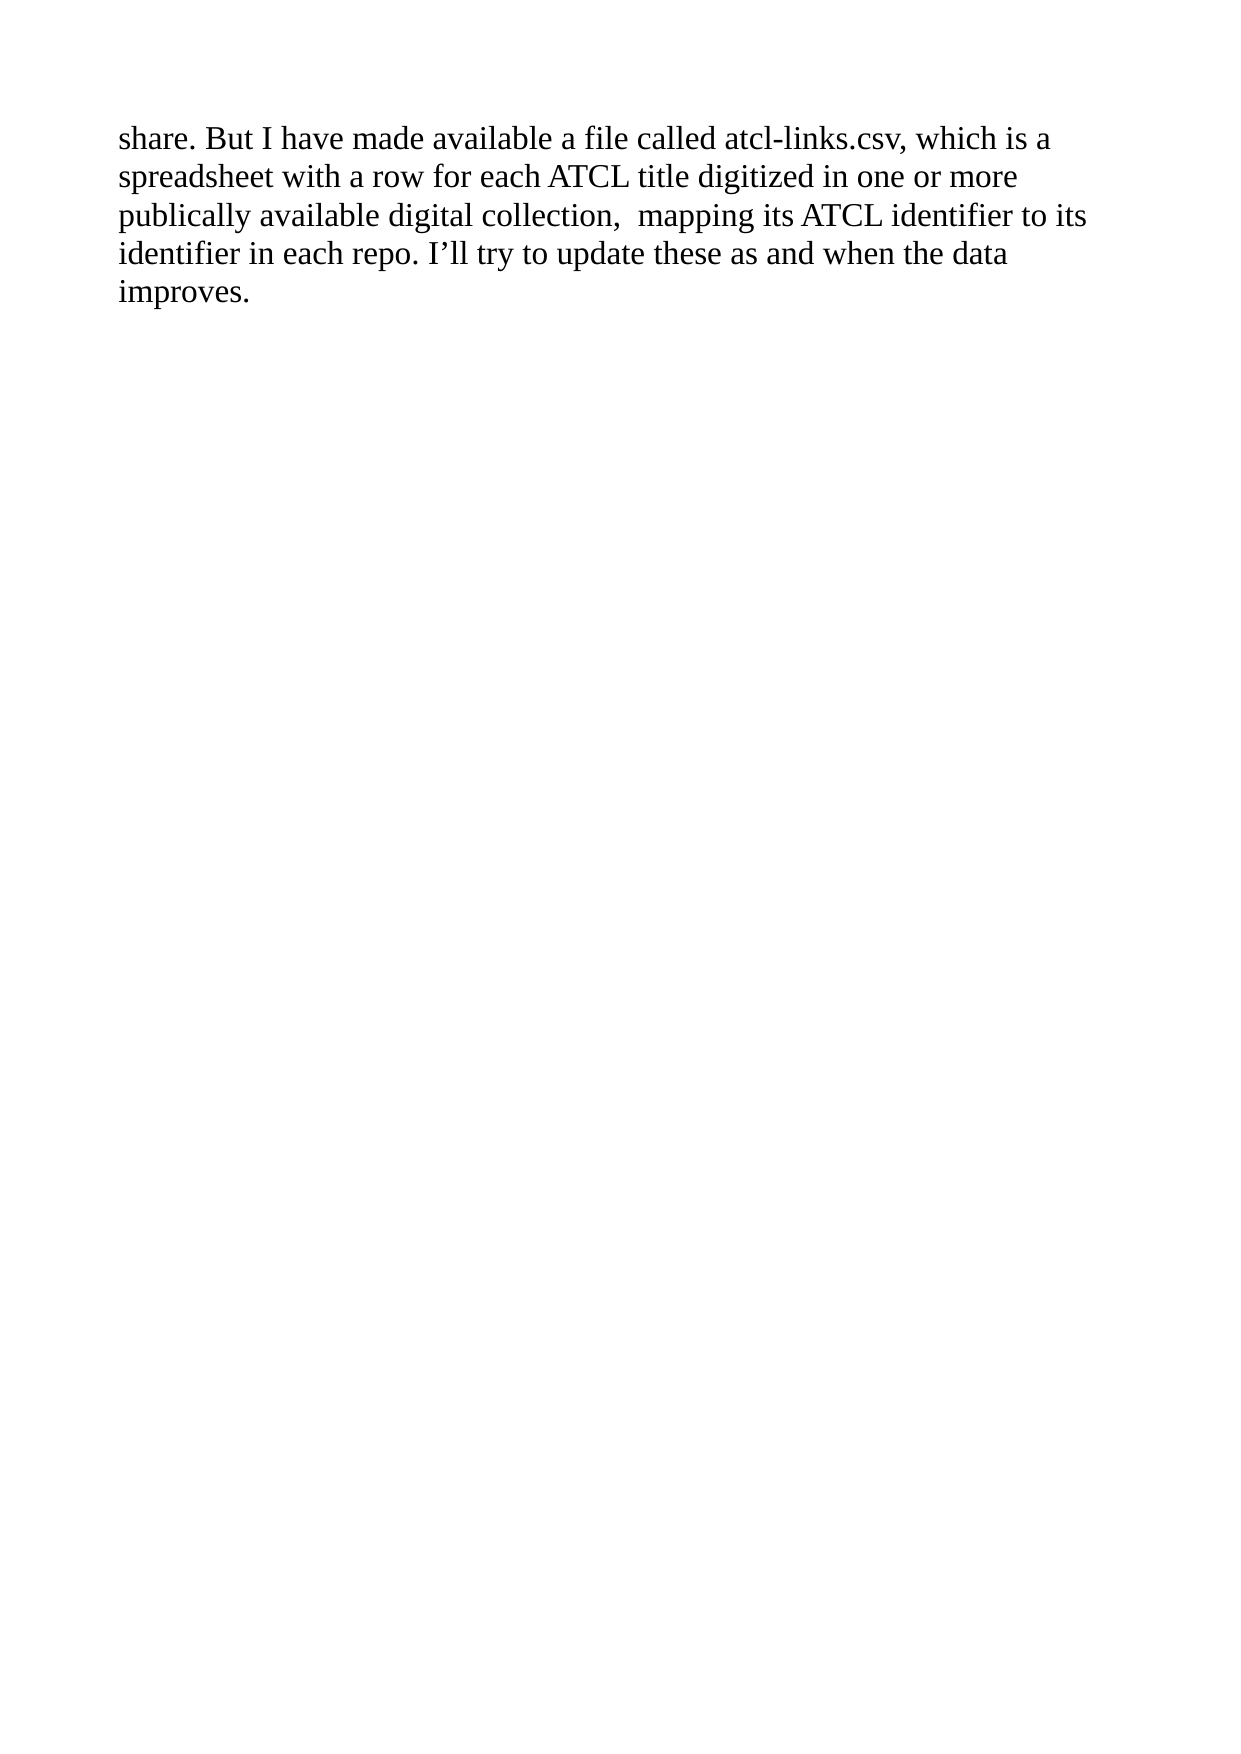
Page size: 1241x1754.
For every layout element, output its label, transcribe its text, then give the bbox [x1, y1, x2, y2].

text share. But I have made available a file called atcl-links.csv, which is a spreadsheet with a row for each ATCL title digitized in one or more publically available digital collection, mapping its ATCL identifier to its identifier in each repo. I’ll try to update these as and when the data improves. [118, 118, 1122, 310]
